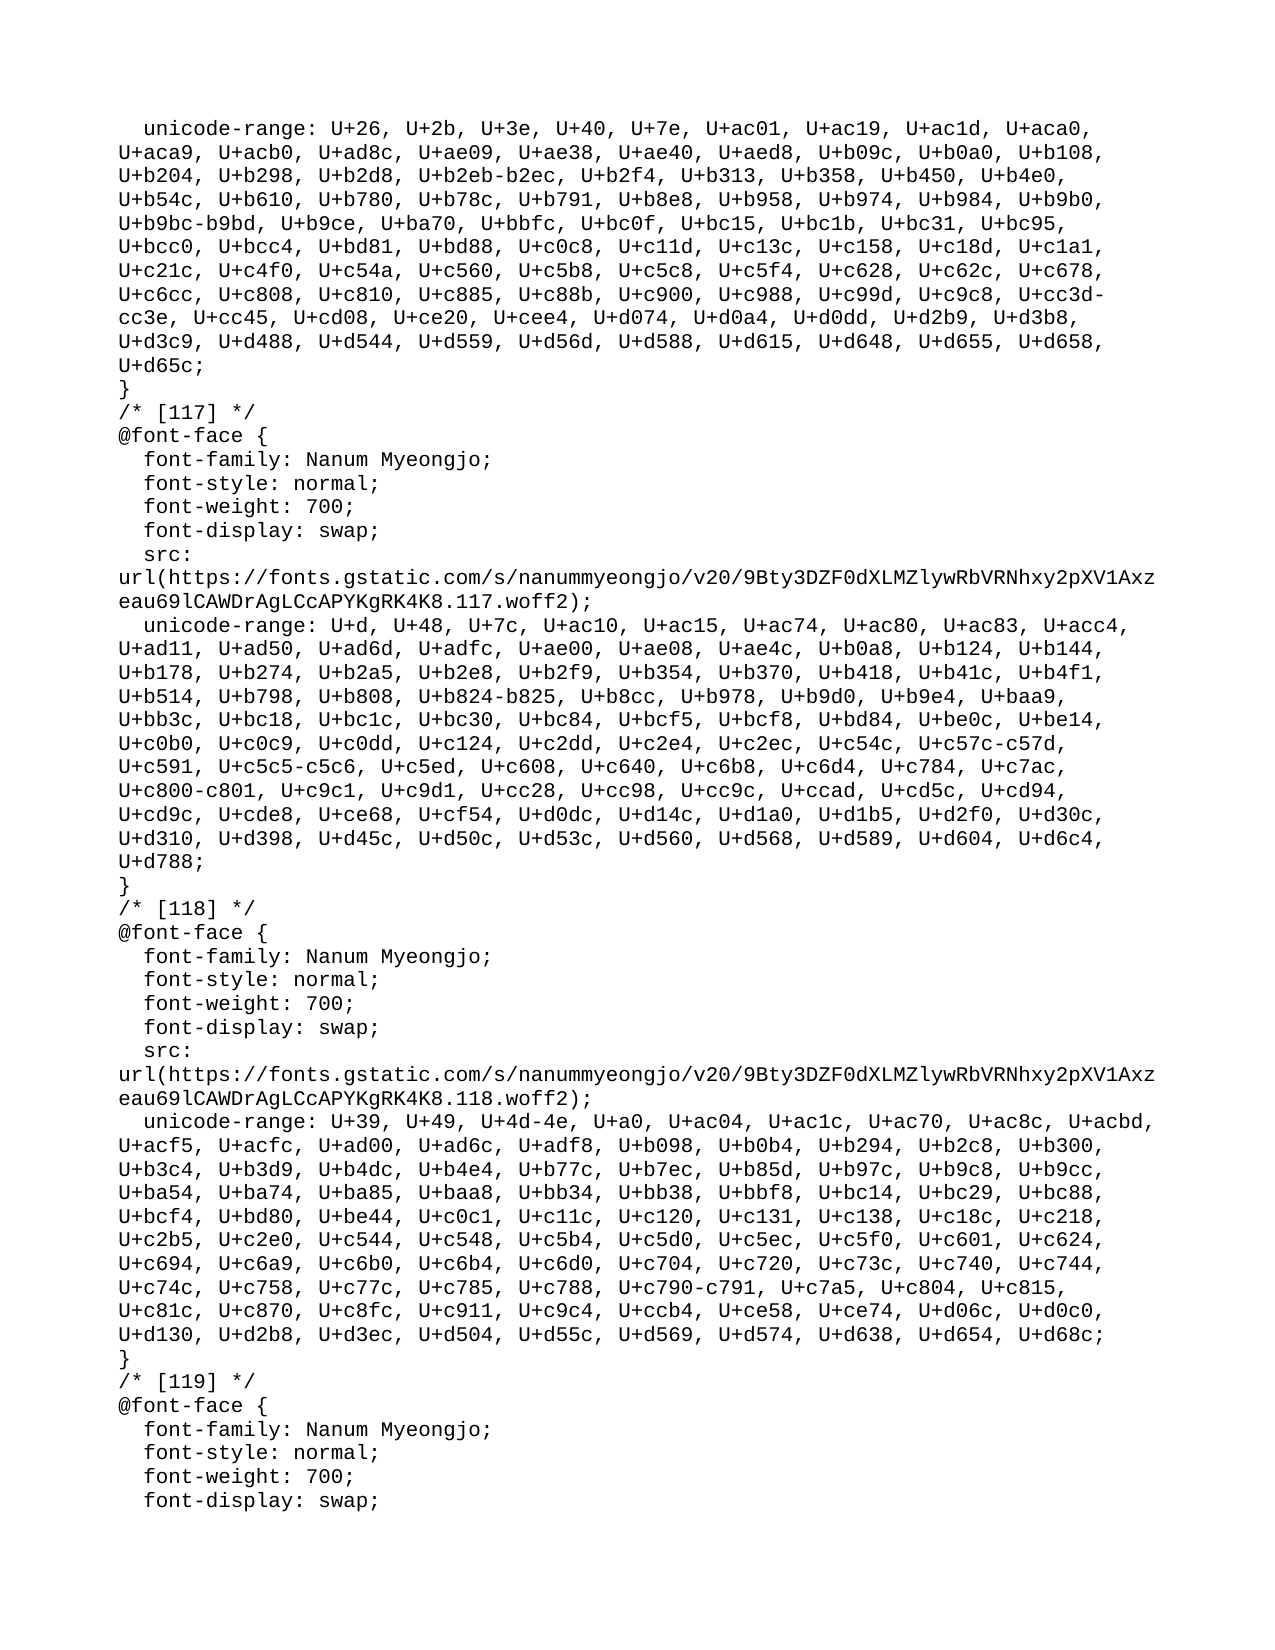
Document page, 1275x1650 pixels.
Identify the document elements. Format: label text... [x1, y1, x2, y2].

text /* [117] */ [118, 402, 1157, 426]
text unicode-range: U+39, U+49, U+4d-4e, U+a0, U+ac04, U+ac1c, U+ac70, U+ac8c, U+acbd, U+acf5, U+acfc, U+ad00, U+ad6c, U+adf8, U+b098, U+b0b4, U+b294, U+b2c8, U+b300, U+b3c4, U+b3d9, U+b4dc, U+b4e4, U+b77c, U+b7ec, U+b85d, U+b97c, U+b9c8, U+b9cc, U+ba54, U+ba74, U+ba85, U+baa8, U+bb34, U+bb38, U+bbf8, U+bc14, U+bc29, U+bc88, U+bcf4, U+bd80, U+be44, U+c0c1, U+c11c, U+c120, U+c131, U+c138, U+c18c, U+c218, U+c2b5, U+c2e0, U+c544, U+c548, U+c5b4, U+c5d0, U+c5ec, U+c5f0, U+c601, U+c624, U+c694, U+c6a9, U+c6b0, U+c6b4, U+c6d0, U+c704, U+c720, U+c73c, U+c740, U+c744, U+c74c, U+c758, U+c77c, U+c785, U+c788, U+c790-c791, U+c7a5, U+c804, U+c815, U+c81c, U+c870, U+c8fc, U+c911, U+c9c4, U+ccb4, U+ce58, U+ce74, U+d06c, U+d0c0, U+d130, U+d2b8, U+d3ec, U+d504, U+d55c, U+d569, U+d574, U+d638, U+d654, U+d68c; [118, 1111, 1157, 1348]
text unicode-range: U+26, U+2b, U+3e, U+40, U+7e, U+ac01, U+ac19, U+ac1d, U+aca0, U+aca9, U+acb0, U+ad8c, U+ae09, U+ae38, U+ae40, U+aed8, U+b09c, U+b0a0, U+b108, U+b204, U+b298, U+b2d8, U+b2eb-b2ec, U+b2f4, U+b313, U+b358, U+b450, U+b4e0, U+b54c, U+b610, U+b780, U+b78c, U+b791, U+b8e8, U+b958, U+b974, U+b984, U+b9b0, U+b9bc-b9bd, U+b9ce, U+ba70, U+bbfc, U+bc0f, U+bc15, U+bc1b, U+bc31, U+bc95, U+bcc0, U+bcc4, U+bd81, U+bd88, U+c0c8, U+c11d, U+c13c, U+c158, U+c18d, U+c1a1, U+c21c, U+c4f0, U+c54a, U+c560, U+c5b8, U+c5c8, U+c5f4, U+c628, U+c62c, U+c678, U+c6cc, U+c808, U+c810, U+c885, U+c88b, U+c900, U+c988, U+c99d, U+c9c8, U+cc3d-cc3e, U+cc45, U+cd08, U+ce20, U+cee4, U+d074, U+d0a4, U+d0dd, U+d2b9, U+d3b8, U+d3c9, U+d488, U+d544, U+d559, U+d56d, U+d588, U+d615, U+d648, U+d655, U+d658, U+d65c; [118, 118, 1157, 378]
text @font-face { [118, 1395, 1157, 1419]
text font-family: Nanum Myeongjo; [118, 946, 1157, 969]
text font-style: normal; [118, 473, 1157, 496]
text unicode-range: U+d, U+48, U+7c, U+ac10, U+ac15, U+ac74, U+ac80, U+ac83, U+acc4, U+ad11, U+ad50, U+ad6d, U+adfc, U+ae00, U+ae08, U+ae4c, U+b0a8, U+b124, U+b144, U+b178, U+b274, U+b2a5, U+b2e8, U+b2f9, U+b354, U+b370, U+b418, U+b41c, U+b4f1, U+b514, U+b798, U+b808, U+b824-b825, U+b8cc, U+b978, U+b9d0, U+b9e4, U+baa9, U+bb3c, U+bc18, U+bc1c, U+bc30, U+bc84, U+bcf5, U+bcf8, U+bd84, U+be0c, U+be14, U+c0b0, U+c0c9, U+c0dd, U+c124, U+c2dd, U+c2e4, U+c2ec, U+c54c, U+c57c-c57d, U+c591, U+c5c5-c5c6, U+c5ed, U+c608, U+c640, U+c6b8, U+c6d4, U+c784, U+c7ac, U+c800-c801, U+c9c1, U+c9d1, U+cc28, U+cc98, U+cc9c, U+ccad, U+cd5c, U+cd94, U+cd9c, U+cde8, U+ce68, U+cf54, U+d0dc, U+d14c, U+d1a0, U+d1b5, U+d2f0, U+d30c, U+d310, U+d398, U+d45c, U+d50c, U+d53c, U+d560, U+d568, U+d589, U+d604, U+d6c4, U+d788; [118, 615, 1157, 875]
text font-weight: 700; [118, 496, 1157, 520]
text font-family: Nanum Myeongjo; [118, 449, 1157, 473]
text font-family: Nanum Myeongjo; [118, 1419, 1157, 1442]
text @font-face { [118, 922, 1157, 946]
text } [118, 378, 1157, 402]
text /* [118] */ [118, 898, 1157, 922]
text src: url(https://fonts.gstatic.com/s/nanummyeongjo/v20/9Bty3DZF0dXLMZlywRbVRNhxy2pXV1Axzeau69lCAWDrAgLCcAPYKgRK4K8.117.woff2); [118, 544, 1157, 615]
text } [118, 875, 1157, 898]
text } [118, 1348, 1157, 1371]
text font-display: swap; [118, 1017, 1157, 1040]
text @font-face { [118, 426, 1157, 449]
text font-display: swap; [118, 520, 1157, 544]
text font-style: normal; [118, 969, 1157, 993]
text src: url(https://fonts.gstatic.com/s/nanummyeongjo/v20/9Bty3DZF0dXLMZlywRbVRNhxy2pXV1Axzeau69lCAWDrAgLCcAPYKgRK4K8.118.woff2); [118, 1040, 1157, 1111]
text font-style: normal; [118, 1442, 1157, 1466]
text /* [119] */ [118, 1371, 1157, 1395]
text font-weight: 700; [118, 1466, 1157, 1489]
text font-display: swap; [118, 1489, 1157, 1513]
text font-weight: 700; [118, 993, 1157, 1017]
